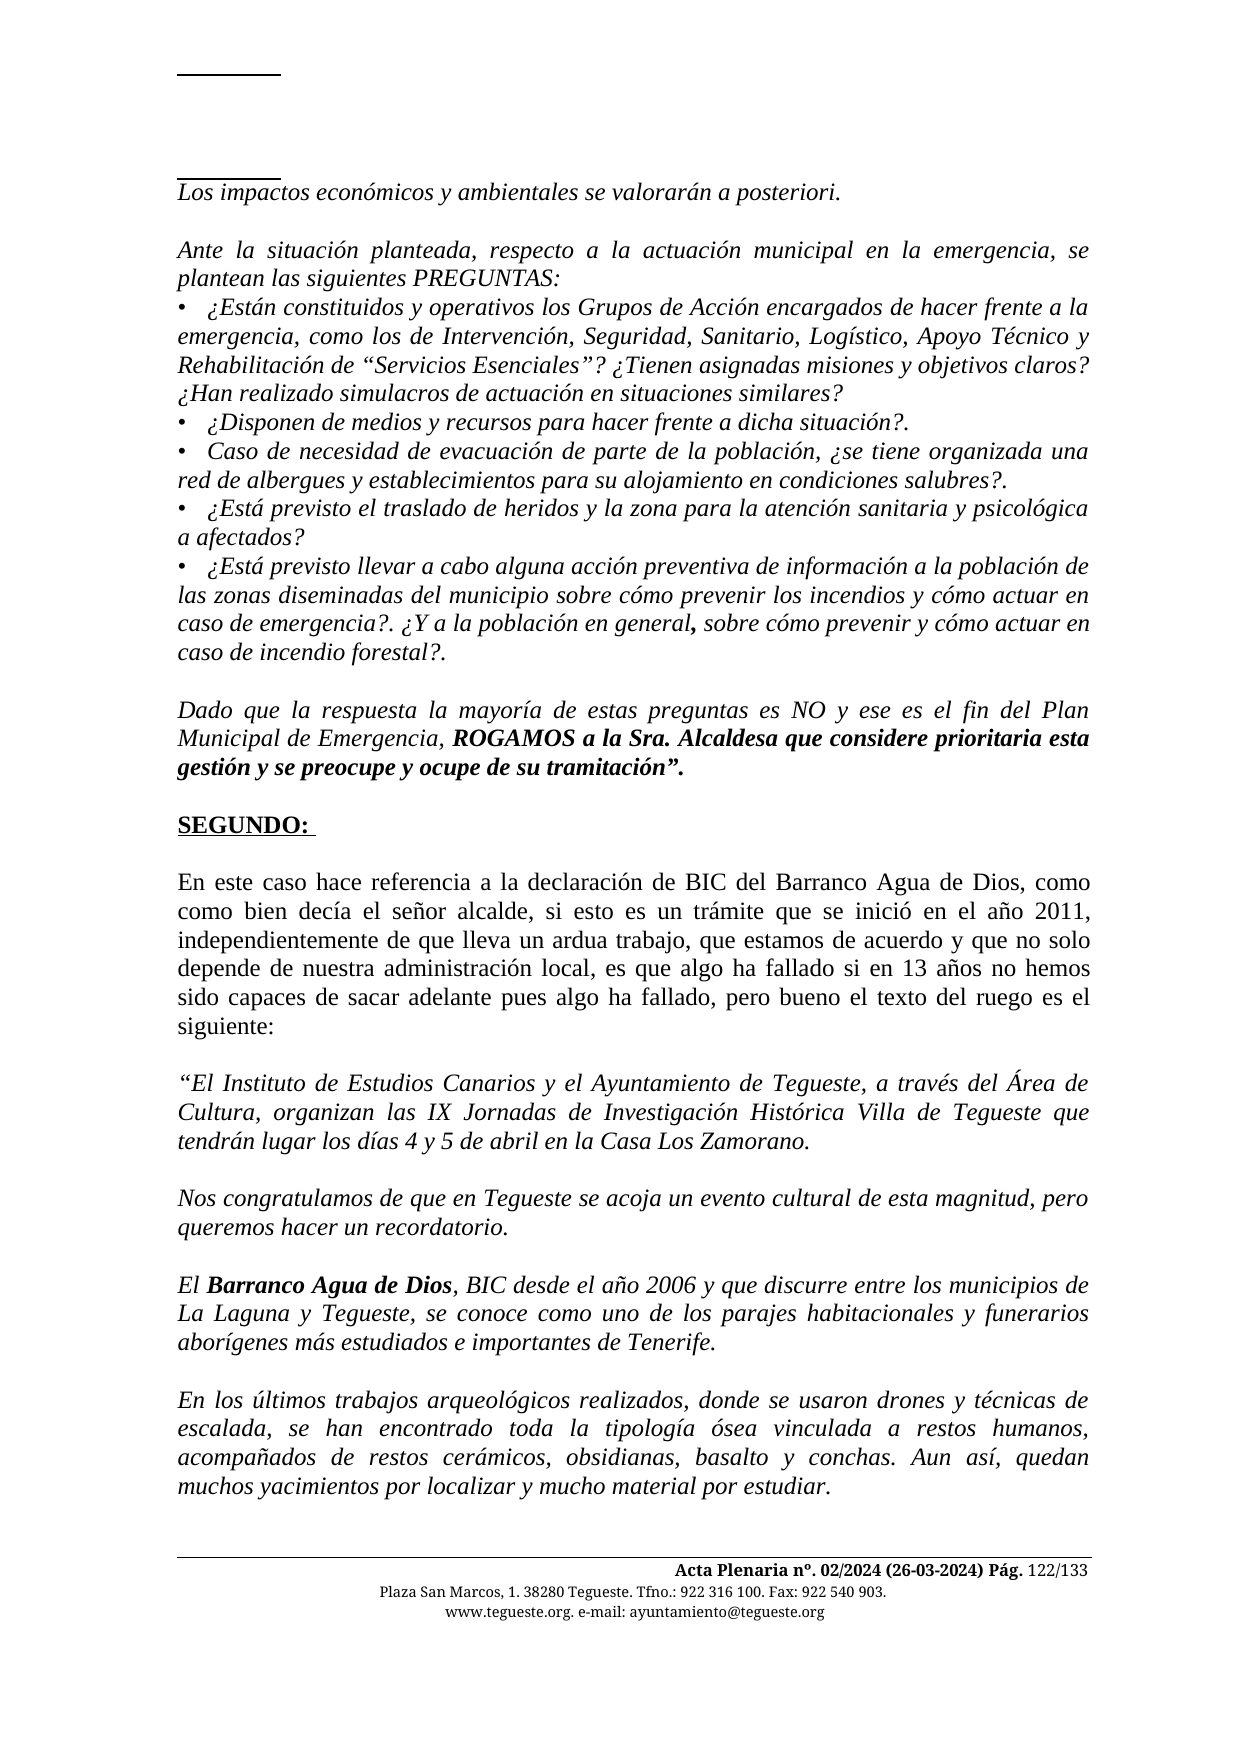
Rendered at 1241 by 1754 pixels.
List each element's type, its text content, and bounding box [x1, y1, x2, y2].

text En los últimos trabajos arqueológicos realizados, donde se usaron drones y técnicas de escalada, se han encontrado toda la tipología ósea vinculada a restos humanos, acompañados de restos cerámicos, obsidianas, basalto y conchas. Aun así, quedan muchos yacimientos por localizar y mucho material por estudiar. [177, 1385, 1092, 1500]
list ¿Disponen de medios y recursos para hacer frente a dicha situación?. [177, 407, 1092, 436]
text “El Instituto de Estudios Canarios y el Ayuntamiento de Tegueste, a través del Área de Cultura, organizan las IX Jornadas de Investigación Histórica Villa de Tegueste que tendrán lugar los días 4 y 5 de abril en la Casa Los Zamorano. [177, 1068, 1092, 1155]
text En este caso hace referencia a la declaración de BIC del Barranco Agua de Dios, como como bien decía el señor alcalde, si esto es un trámite que se inició en el año 2011, independientemente de que lleva un ardua trabajo, que estamos de acuerdo y que no solo depende de nuestra administración local, es que algo ha fallado si en 13 años no hemos sido capaces de sacar adelante pues algo ha fallado, pero bueno el texto del ruego es el siguiente: [177, 867, 1092, 1040]
list ¿Está previsto el traslado de heridos y la zona para la atención sanitaria y psicológica a afectados? [177, 493, 1092, 551]
text Nos congratulamos de que en Tegueste se acoja un evento cultural de esta magnitud, pero queremos hacer un recordatorio. [177, 1183, 1092, 1241]
list ¿Están constituidos y operativos los Grupos de Acción encargados de hacer frente a la emergencia, como los de Intervención, Seguridad, Sanitario, Logístico, Apoyo Técnico y Rehabilitación de “Servicios Esenciales”? ¿Tienen asignadas misiones y objetivos claros? ¿Han realizado simulacros de actuación en situaciones similares? [177, 292, 1092, 407]
text Dado que la respuesta la mayoría de estas preguntas es NO y ese es el fin del Plan Municipal de Emergencia, ROGAMOS a la Sra. Alcaldesa que considere prioritaria esta gestión y se preocupe y ocupe de su tramitación”. [177, 695, 1092, 781]
list ¿Está previsto llevar a cabo alguna acción preventiva de información a la población de las zonas diseminadas del municipio sobre cómo prevenir los incendios y cómo actuar en caso de emergencia?. ¿Y a la población en general, sobre cómo prevenir y cómo actuar en caso de incendio forestal?. [177, 551, 1092, 666]
text SEGUNDO: [177, 810, 1092, 838]
text Los impactos económicos y ambientales se valorarán a posteriori. [177, 177, 1092, 206]
text El Barranco Agua de Dios, BIC desde el año 2006 y que discurre entre los municipios de La Laguna y Tegueste, se conoce como uno de los parajes habitacionales y funerarios aborígenes más estudiados e importantes de Tenerife. [177, 1270, 1092, 1356]
text Ante la situación planteada, respecto a la actuación municipal en la emergencia, se plantean las siguientes PREGUNTAS: [177, 235, 1092, 292]
list Caso de necesidad de evacuación de parte de la población, ¿se tiene organizada una red de albergues y establecimientos para su alojamiento en condiciones salubres?. [177, 436, 1092, 493]
